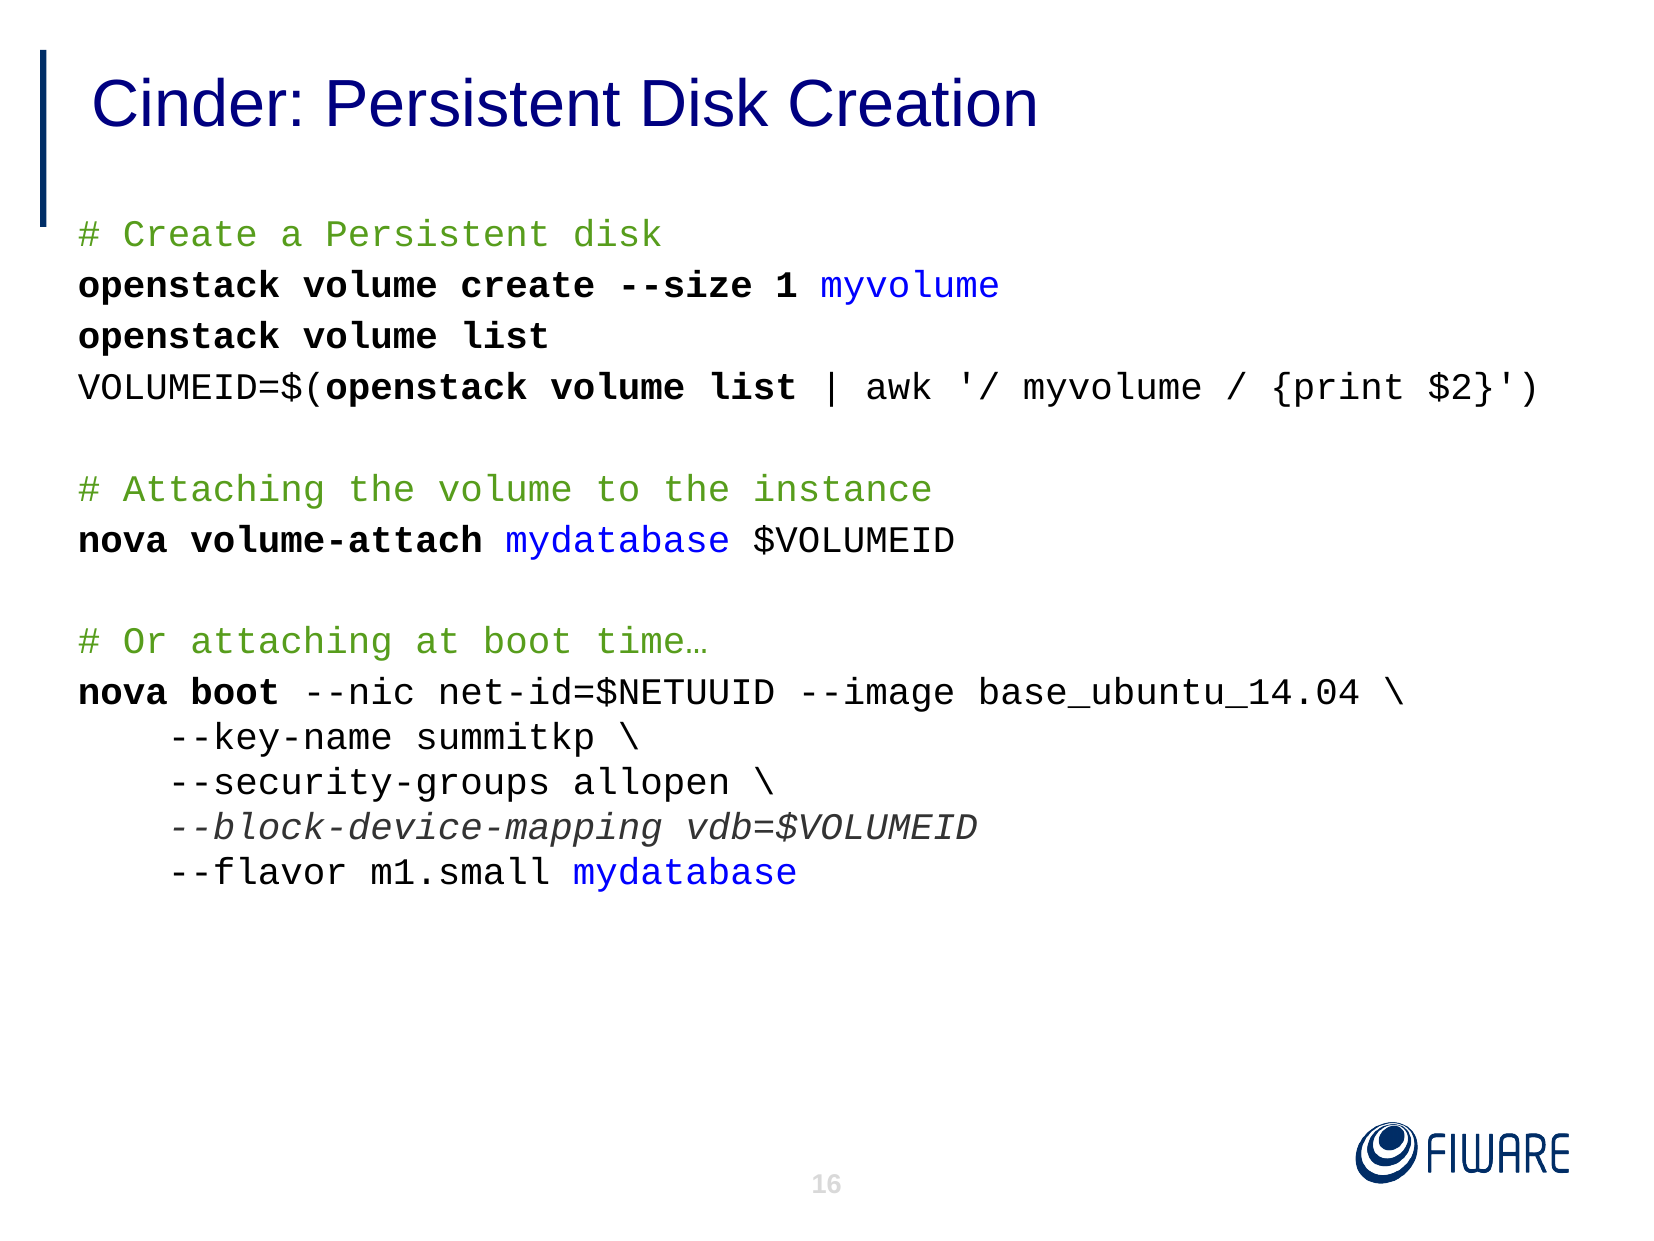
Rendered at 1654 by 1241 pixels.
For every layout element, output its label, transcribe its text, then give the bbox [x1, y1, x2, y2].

title Cinder: Persistent Disk Creation [76, 51, 1408, 209]
picture [1351, 1116, 1575, 1188]
text_box # Create a Persistent disk openstack volume create --size 1 myvolume openstack volume list VOLUMEID=$(openstack volume list | awk '/ myvolume / {print $2}') # Attaching the volume to the instance nova volume-attach mydatabase $VOLUMEID # Or attaching at boot time… nova boot --nic net-id=$NETUUID --image base_ubuntu_14.04 \ --key-name summitkp \ --security-groups allopen \ --block-device-mapping vdb=$VOLUMEID --flavor m1.small mydatabase [63, 201, 1573, 951]
slide_number [733, 1149, 921, 1216]
